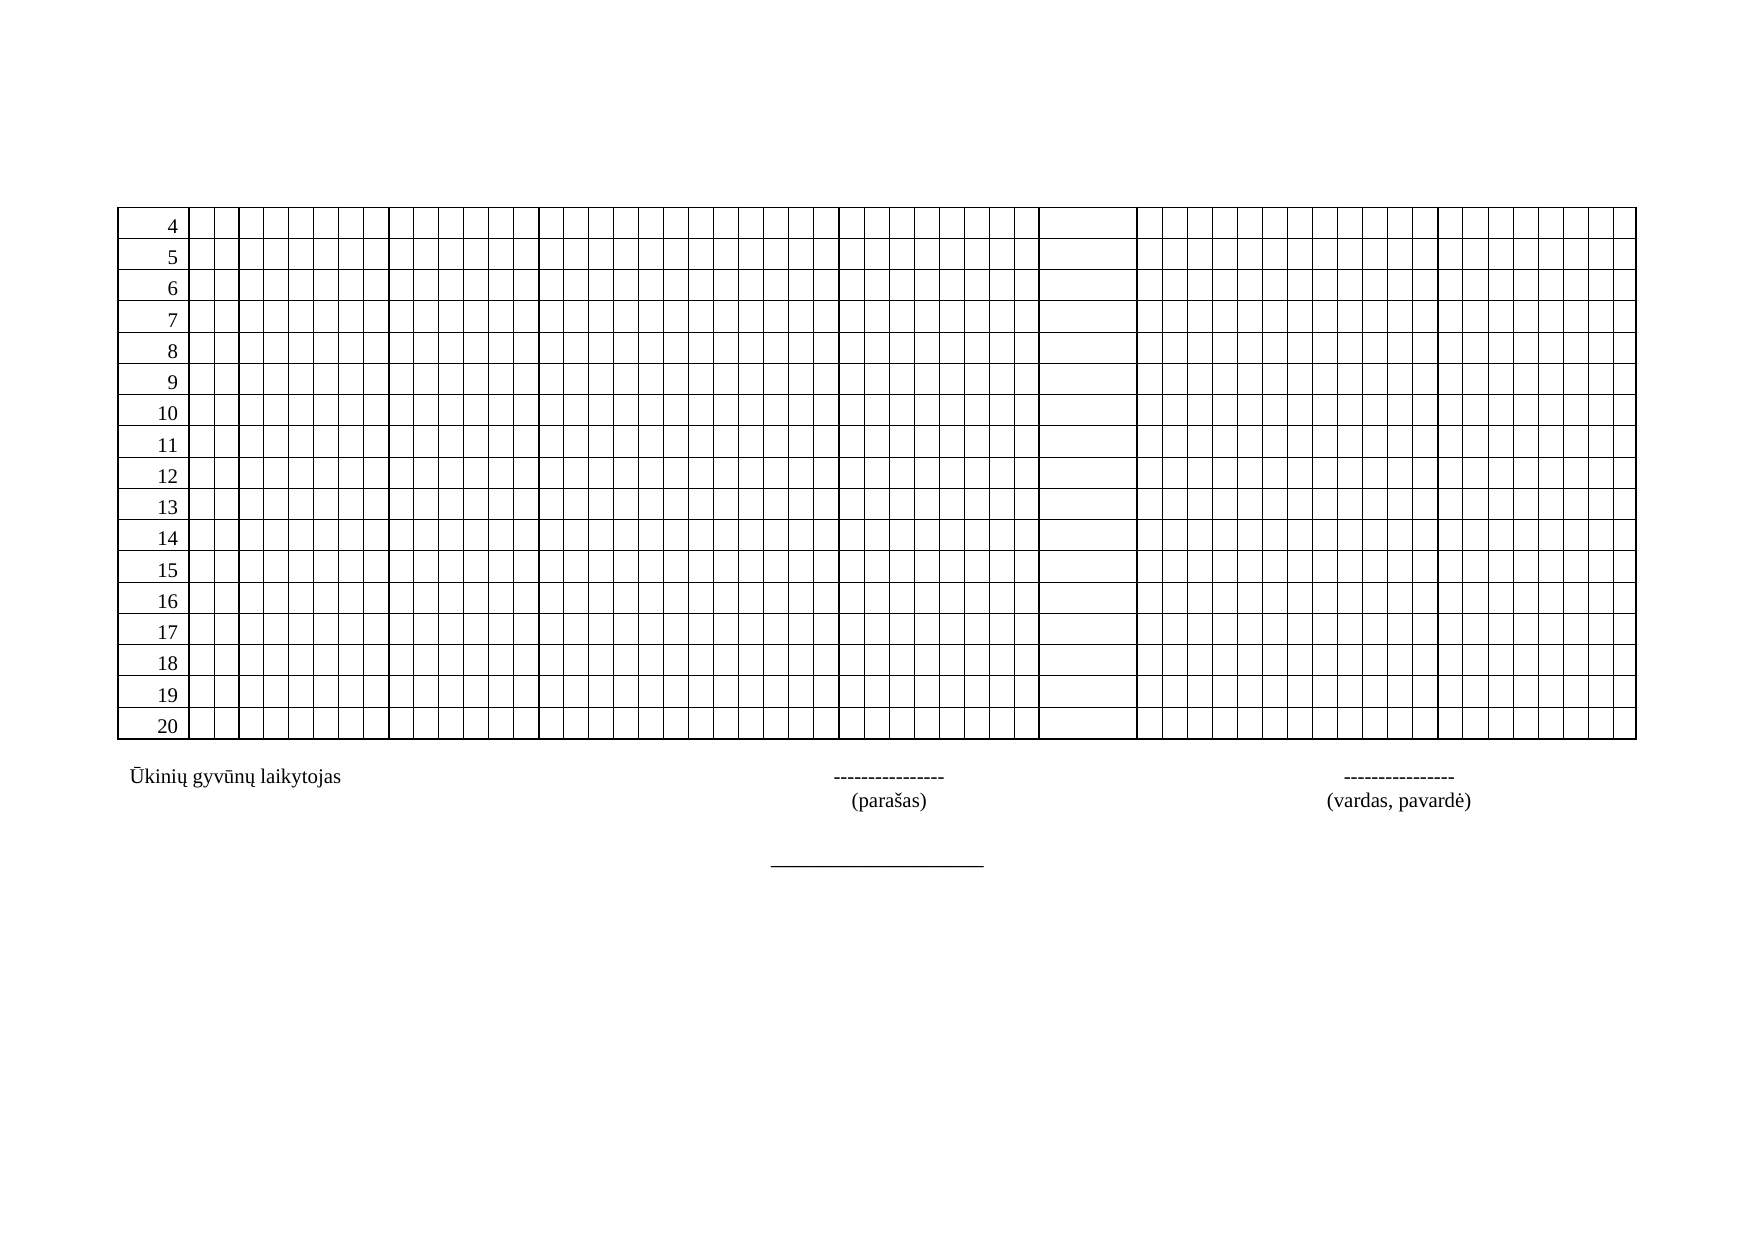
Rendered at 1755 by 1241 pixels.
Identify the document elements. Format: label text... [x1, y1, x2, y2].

table_cell 12 [119, 458, 188, 488]
table_cell [990, 208, 1014, 238]
table_cell [589, 520, 613, 550]
table_cell [464, 333, 488, 363]
table_cell [1188, 458, 1212, 488]
table_cell 18 [119, 645, 188, 675]
table_cell [364, 614, 388, 644]
table_cell [1338, 645, 1362, 675]
table_cell [1188, 208, 1212, 238]
table_cell [1238, 301, 1262, 332]
table_cell [1288, 583, 1312, 613]
table_cell [264, 239, 288, 269]
table_cell [739, 551, 763, 582]
table_cell [464, 458, 488, 488]
table_cell [1040, 708, 1136, 738]
table_cell [814, 458, 838, 488]
table_cell [840, 708, 864, 738]
table_cell [1015, 489, 1038, 519]
table_cell [764, 676, 788, 707]
table_cell [940, 520, 964, 550]
table_cell [364, 583, 388, 613]
table_cell [1040, 645, 1136, 675]
table_cell [1040, 395, 1136, 425]
table_cell [990, 364, 1014, 394]
table_cell [489, 333, 513, 363]
table_cell [439, 458, 463, 488]
table_cell [1288, 614, 1312, 644]
table_cell [1163, 676, 1187, 707]
table_cell [940, 708, 964, 738]
table_cell [1388, 426, 1412, 457]
table_cell [1388, 395, 1412, 425]
table_cell 9 [119, 364, 188, 394]
table_cell [289, 520, 313, 550]
table_cell [1238, 614, 1262, 644]
table_cell [215, 583, 238, 613]
table_cell [1463, 270, 1488, 300]
table_cell [639, 333, 663, 363]
table_cell [940, 426, 964, 457]
table_cell [1539, 520, 1563, 550]
table_cell [264, 645, 288, 675]
table_cell [289, 614, 313, 644]
table_cell [464, 645, 488, 675]
table_cell [390, 270, 413, 300]
table_cell [514, 645, 538, 675]
table_cell [339, 551, 363, 582]
table_cell [1463, 676, 1488, 707]
table_cell [789, 708, 813, 738]
table_cell [865, 426, 889, 457]
table_cell [739, 708, 763, 738]
table_cell [1163, 426, 1187, 457]
table_cell [240, 489, 263, 519]
table_cell [589, 208, 613, 238]
table_cell [739, 333, 763, 363]
table_cell [1564, 301, 1588, 332]
table_cell [789, 458, 813, 488]
table_cell [589, 489, 613, 519]
table_cell [1589, 520, 1613, 550]
table_cell [264, 583, 288, 613]
table_cell [439, 708, 463, 738]
table_cell [1313, 426, 1337, 457]
table_cell [1413, 301, 1437, 332]
table_cell [940, 458, 964, 488]
table_cell [339, 583, 363, 613]
table_cell [564, 645, 588, 675]
table_cell [614, 364, 638, 394]
table_cell [390, 583, 413, 613]
table_cell [1213, 520, 1237, 550]
table_cell [940, 333, 964, 363]
table_cell [215, 270, 238, 300]
table_cell [1213, 333, 1237, 363]
table_cell [589, 614, 613, 644]
table_cell [965, 239, 989, 269]
table_cell [1213, 270, 1237, 300]
table_cell [764, 395, 788, 425]
table_cell [990, 395, 1014, 425]
table_cell [240, 239, 263, 269]
table_cell [289, 301, 313, 332]
table_cell [240, 458, 263, 488]
table_cell [464, 520, 488, 550]
table_cell [1138, 270, 1162, 300]
table_cell [1514, 364, 1538, 394]
table_cell [464, 395, 488, 425]
table_cell [289, 489, 313, 519]
table_cell [739, 520, 763, 550]
table_cell [439, 426, 463, 457]
table_cell [1439, 645, 1462, 675]
table_cell 5 [119, 239, 188, 269]
table_cell [514, 333, 538, 363]
table_cell [1188, 583, 1212, 613]
table_cell [664, 614, 688, 644]
table_cell [1589, 583, 1613, 613]
table_cell [940, 676, 964, 707]
table_cell [339, 333, 363, 363]
table_cell [614, 676, 638, 707]
table_cell [1614, 395, 1635, 425]
table_cell [514, 551, 538, 582]
table_cell [289, 458, 313, 488]
table_cell [614, 270, 638, 300]
table_cell [1313, 208, 1337, 238]
table_cell [1514, 489, 1538, 519]
table_cell [1363, 270, 1387, 300]
table_cell [1163, 270, 1187, 300]
table_cell [1313, 551, 1337, 582]
table_cell [764, 614, 788, 644]
table_cell [1015, 583, 1038, 613]
table_cell [840, 520, 864, 550]
table_cell [514, 301, 538, 332]
table_cell [714, 333, 738, 363]
table_cell [1338, 426, 1362, 457]
table_cell [1015, 270, 1038, 300]
table_cell [589, 333, 613, 363]
table_cell [240, 708, 263, 738]
table_cell [965, 645, 989, 675]
table_cell [1288, 645, 1312, 675]
table_cell [464, 676, 488, 707]
table_cell [540, 708, 563, 738]
table_cell [364, 208, 388, 238]
table_cell [1213, 489, 1237, 519]
table_cell [865, 301, 889, 332]
table_cell [1163, 551, 1187, 582]
table_cell [1288, 301, 1312, 332]
table_cell [489, 489, 513, 519]
table_cell [1614, 239, 1635, 269]
table_cell [264, 364, 288, 394]
table_cell [1263, 426, 1287, 457]
table_cell [514, 239, 538, 269]
table_cell [1539, 458, 1563, 488]
table_cell [215, 395, 238, 425]
table_cell [1238, 520, 1262, 550]
table_cell [1589, 301, 1613, 332]
table_cell [840, 208, 864, 238]
table_cell [1413, 551, 1437, 582]
table_cell [865, 395, 889, 425]
table_cell [714, 708, 738, 738]
table_cell [1288, 239, 1312, 269]
table_cell [1589, 551, 1613, 582]
table_cell [240, 551, 263, 582]
table_cell [289, 645, 313, 675]
table_cell [1338, 270, 1362, 300]
table_cell [390, 645, 413, 675]
table_cell [1413, 676, 1437, 707]
table_cell [1489, 614, 1513, 644]
table_cell [814, 333, 838, 363]
table_cell [1188, 551, 1212, 582]
table_cell [464, 208, 488, 238]
table_cell [1539, 426, 1563, 457]
table_cell [614, 301, 638, 332]
table_cell [940, 270, 964, 300]
table_cell [540, 583, 563, 613]
table_cell [789, 583, 813, 613]
table_cell [564, 426, 588, 457]
table_cell [940, 239, 964, 269]
table_cell [1213, 426, 1237, 457]
table_cell [1238, 551, 1262, 582]
table_cell [990, 270, 1014, 300]
table_cell [940, 364, 964, 394]
table_cell [764, 364, 788, 394]
table_cell [1388, 270, 1412, 300]
table_cell [789, 395, 813, 425]
table_cell [364, 489, 388, 519]
table_cell [1163, 458, 1187, 488]
table_cell [1313, 458, 1337, 488]
table_cell [915, 395, 939, 425]
table_cell [1015, 458, 1038, 488]
table_cell [1489, 364, 1513, 394]
table_cell [915, 239, 939, 269]
table_cell [1489, 708, 1513, 738]
table_cell [489, 708, 513, 738]
table_cell [390, 239, 413, 269]
table_cell [1188, 676, 1212, 707]
table_cell [739, 489, 763, 519]
table_cell [764, 551, 788, 582]
table_cell [1338, 208, 1362, 238]
table_cell [314, 458, 338, 488]
table_cell [764, 270, 788, 300]
table_cell [1564, 270, 1588, 300]
table_cell [764, 489, 788, 519]
table_cell [965, 583, 989, 613]
table_cell [1539, 583, 1563, 613]
table_cell [1489, 426, 1513, 457]
table_cell [1213, 208, 1237, 238]
table_cell [990, 426, 1014, 457]
table_cell [840, 458, 864, 488]
table_cell [589, 426, 613, 457]
table_cell [1163, 583, 1187, 613]
table_cell [890, 301, 914, 332]
table_cell [1463, 614, 1488, 644]
table_cell [865, 333, 889, 363]
table_cell [1040, 333, 1136, 363]
table_cell [390, 708, 413, 738]
table_cell [1564, 395, 1588, 425]
table_cell [464, 583, 488, 613]
table_cell [840, 333, 864, 363]
table_cell [264, 395, 288, 425]
table_cell [1263, 676, 1287, 707]
table_cell [664, 551, 688, 582]
table_cell [714, 583, 738, 613]
table_cell [1040, 520, 1136, 550]
table_cell [1564, 458, 1588, 488]
table_cell [589, 583, 613, 613]
table_cell [664, 458, 688, 488]
table_cell [414, 239, 438, 269]
table_cell [1514, 395, 1538, 425]
table_cell [489, 301, 513, 332]
table_cell [1564, 520, 1588, 550]
table_cell [1213, 676, 1237, 707]
table_cell [1263, 208, 1287, 238]
table_cell [390, 551, 413, 582]
table_cell [614, 708, 638, 738]
table_cell [314, 708, 338, 738]
table_cell [339, 520, 363, 550]
table_cell [540, 270, 563, 300]
table_cell [840, 270, 864, 300]
table_cell [589, 645, 613, 675]
table_cell [1589, 645, 1613, 675]
table_cell [764, 645, 788, 675]
table_cell [414, 520, 438, 550]
table_cell [1213, 551, 1237, 582]
table_cell [489, 645, 513, 675]
table_cell [1514, 645, 1538, 675]
table_cell [1589, 708, 1613, 738]
table_cell [439, 614, 463, 644]
table_cell [940, 614, 964, 644]
table_cell [814, 551, 838, 582]
table_cell [414, 708, 438, 738]
table_cell [289, 551, 313, 582]
table_cell [1439, 208, 1462, 238]
table_cell [1463, 708, 1488, 738]
table_cell [414, 489, 438, 519]
table_cell [789, 364, 813, 394]
table_cell [264, 676, 288, 707]
table_cell [789, 676, 813, 707]
table_cell [1188, 395, 1212, 425]
table_cell [1338, 489, 1362, 519]
table_cell [814, 270, 838, 300]
table_cell [540, 520, 563, 550]
table_cell [1015, 333, 1038, 363]
table_cell [1263, 551, 1287, 582]
table_cell [240, 333, 263, 363]
table_cell [1213, 614, 1237, 644]
table_cell [1040, 676, 1136, 707]
table_cell [540, 458, 563, 488]
table_cell [1539, 395, 1563, 425]
table_cell [890, 270, 914, 300]
table_cell [990, 301, 1014, 332]
table_cell [540, 208, 563, 238]
table_cell [714, 489, 738, 519]
table_cell [1564, 489, 1588, 519]
table_cell 4 [119, 208, 188, 238]
table_header ---------------- (parašas) [634, 764, 1144, 812]
table_cell [714, 208, 738, 238]
table_cell [990, 239, 1014, 269]
table_cell [1338, 583, 1362, 613]
table_cell [564, 239, 588, 269]
table_cell [865, 489, 889, 519]
table_cell [664, 301, 688, 332]
table_cell [1439, 301, 1462, 332]
table_cell [540, 333, 563, 363]
table_cell 13 [119, 489, 188, 519]
table_cell [464, 426, 488, 457]
table_cell [890, 614, 914, 644]
table_cell [1338, 364, 1362, 394]
table_cell [1388, 458, 1412, 488]
table_cell [1163, 239, 1187, 269]
table_cell [314, 645, 338, 675]
table_cell [940, 395, 964, 425]
table_cell [739, 270, 763, 300]
table_cell [714, 458, 738, 488]
table_cell [1313, 395, 1337, 425]
table_cell [190, 708, 214, 738]
table_cell [639, 520, 663, 550]
table_cell [639, 551, 663, 582]
table_cell [1163, 645, 1187, 675]
table_cell [1463, 395, 1488, 425]
table_cell [1439, 520, 1462, 550]
table_cell [1514, 301, 1538, 332]
table_cell [1263, 708, 1287, 738]
table_cell [915, 270, 939, 300]
table_cell [840, 489, 864, 519]
table_cell [390, 426, 413, 457]
table_cell [1313, 614, 1337, 644]
table_cell [1614, 614, 1635, 644]
table_cell [289, 426, 313, 457]
table_cell [1564, 583, 1588, 613]
table_cell [1564, 708, 1588, 738]
table_cell [1388, 614, 1412, 644]
table_cell [614, 489, 638, 519]
table_cell [1489, 520, 1513, 550]
table_cell [664, 676, 688, 707]
table_cell [1338, 614, 1362, 644]
table_cell [1489, 208, 1513, 238]
table_cell [215, 301, 238, 332]
table_cell [1589, 489, 1613, 519]
table_cell [1188, 614, 1212, 644]
table_cell [689, 239, 713, 269]
table_cell [1288, 489, 1312, 519]
table_cell [215, 333, 238, 363]
table_cell [1040, 208, 1136, 238]
table_cell 19 [119, 676, 188, 707]
table_cell [1313, 520, 1337, 550]
table_cell [1614, 489, 1635, 519]
table_cell [1288, 270, 1312, 300]
table_cell [564, 333, 588, 363]
table_cell [564, 395, 588, 425]
table_cell [364, 458, 388, 488]
table_cell [240, 301, 263, 332]
table_cell [314, 426, 338, 457]
table_cell [1489, 301, 1513, 332]
table_cell [264, 708, 288, 738]
table_cell [639, 676, 663, 707]
table_cell [965, 270, 989, 300]
table_cell [689, 645, 713, 675]
table_cell [1439, 426, 1462, 457]
table_cell [1263, 301, 1287, 332]
table_cell [639, 301, 663, 332]
table_cell [915, 426, 939, 457]
table_cell [1514, 583, 1538, 613]
table_cell 11 [119, 426, 188, 457]
table_cell [564, 708, 588, 738]
table_cell [1388, 333, 1412, 363]
table_cell [439, 364, 463, 394]
table_cell [364, 301, 388, 332]
table_cell [840, 645, 864, 675]
table_cell [965, 489, 989, 519]
table_cell [364, 551, 388, 582]
table_cell [1363, 301, 1387, 332]
table_cell [1463, 489, 1488, 519]
table_cell [1313, 645, 1337, 675]
table_cell [364, 364, 388, 394]
table_cell [664, 239, 688, 269]
table_cell [489, 364, 513, 394]
table_cell [1388, 583, 1412, 613]
table_cell [1589, 614, 1613, 644]
table_cell [915, 583, 939, 613]
table_cell [1413, 270, 1437, 300]
table_cell [1188, 645, 1212, 675]
table_cell [589, 551, 613, 582]
table_cell [1589, 426, 1613, 457]
table_cell [1263, 520, 1287, 550]
table_cell [1138, 208, 1162, 238]
table_cell [664, 395, 688, 425]
table_cell [664, 208, 688, 238]
table_cell [614, 458, 638, 488]
table_cell [1288, 551, 1312, 582]
table_cell [1539, 239, 1563, 269]
table_cell [564, 520, 588, 550]
table_cell [639, 208, 663, 238]
table_cell [1263, 583, 1287, 613]
table_cell [1564, 333, 1588, 363]
table_cell [739, 301, 763, 332]
table_cell [664, 364, 688, 394]
table_cell [414, 208, 438, 238]
table_cell [664, 520, 688, 550]
table_cell [540, 426, 563, 457]
table_cell [1539, 676, 1563, 707]
table_cell [1363, 364, 1387, 394]
table_cell [965, 458, 989, 488]
table_cell [639, 489, 663, 519]
table_cell [915, 208, 939, 238]
table_cell [1338, 333, 1362, 363]
table_cell [764, 208, 788, 238]
table_cell [689, 208, 713, 238]
table_cell [1589, 333, 1613, 363]
table_cell [714, 395, 738, 425]
table_cell [364, 645, 388, 675]
table_cell [264, 426, 288, 457]
table_cell [1514, 270, 1538, 300]
table_cell [1439, 489, 1462, 519]
table_cell [1363, 426, 1387, 457]
table_cell [390, 333, 413, 363]
table_cell [1589, 364, 1613, 394]
table_cell [1338, 395, 1362, 425]
table_cell [215, 520, 238, 550]
table_cell [1363, 520, 1387, 550]
table_cell [364, 676, 388, 707]
table_cell 16 [119, 583, 188, 613]
table_cell [390, 676, 413, 707]
table_cell [1439, 708, 1462, 738]
table_cell [639, 426, 663, 457]
table_cell [1564, 551, 1588, 582]
table_cell [240, 520, 263, 550]
table_cell [339, 208, 363, 238]
table_cell [1514, 551, 1538, 582]
table_cell [890, 364, 914, 394]
table_cell [1213, 364, 1237, 394]
table_cell [1288, 458, 1312, 488]
table_cell [739, 239, 763, 269]
table_cell 7 [119, 301, 188, 332]
table_cell [1138, 551, 1162, 582]
table_cell [1363, 551, 1387, 582]
table_cell [1163, 208, 1187, 238]
table_cell [414, 426, 438, 457]
table_cell [1539, 208, 1563, 238]
table_cell [1514, 676, 1538, 707]
table_cell [264, 489, 288, 519]
table_cell [489, 520, 513, 550]
table_cell [764, 708, 788, 738]
table_cell [789, 426, 813, 457]
table_cell [890, 208, 914, 238]
table_cell [1363, 458, 1387, 488]
table_cell [639, 708, 663, 738]
table_cell [739, 458, 763, 488]
table_cell [814, 208, 838, 238]
table_cell [764, 520, 788, 550]
table_cell [1163, 364, 1187, 394]
table_cell [1413, 583, 1437, 613]
table_cell [1489, 583, 1513, 613]
table_cell [1489, 676, 1513, 707]
table_cell [240, 645, 263, 675]
table_cell 15 [119, 551, 188, 582]
table_cell [1413, 364, 1437, 394]
table_cell [1138, 426, 1162, 457]
table_cell [639, 614, 663, 644]
table_cell [1463, 583, 1488, 613]
table_cell [1614, 645, 1635, 675]
table_cell [540, 239, 563, 269]
table_cell [915, 520, 939, 550]
table_cell [314, 270, 338, 300]
table_cell [339, 708, 363, 738]
table_cell [1163, 708, 1187, 738]
table_cell [264, 270, 288, 300]
table_cell [1463, 520, 1488, 550]
table_cell [339, 645, 363, 675]
table_cell [1213, 239, 1237, 269]
table_cell [865, 364, 889, 394]
table_cell [814, 239, 838, 269]
table_cell [689, 708, 713, 738]
table_cell [1413, 208, 1437, 238]
table_cell [1413, 520, 1437, 550]
table_cell [764, 239, 788, 269]
table_cell [240, 364, 263, 394]
table_cell [1589, 270, 1613, 300]
table_cell [1313, 583, 1337, 613]
table_cell [289, 364, 313, 394]
table_cell [1163, 614, 1187, 644]
table_cell [689, 426, 713, 457]
table_cell [489, 426, 513, 457]
table_cell [915, 458, 939, 488]
table_cell [364, 395, 388, 425]
table_cell [1040, 458, 1136, 488]
table_cell [1514, 426, 1538, 457]
table_cell [789, 645, 813, 675]
table_cell [1363, 489, 1387, 519]
table_cell [190, 333, 214, 363]
table_cell [614, 333, 638, 363]
table_cell [589, 270, 613, 300]
table_cell [1539, 551, 1563, 582]
table_cell [814, 301, 838, 332]
table_cell [1338, 551, 1362, 582]
table_cell [589, 708, 613, 738]
table_cell [1539, 301, 1563, 332]
table_cell [1338, 458, 1362, 488]
table_cell [865, 458, 889, 488]
table_cell [1040, 614, 1136, 644]
table_cell [789, 208, 813, 238]
table_cell [1388, 208, 1412, 238]
table_cell [414, 270, 438, 300]
text _________________ [118, 841, 1636, 870]
table_cell [339, 489, 363, 519]
table_cell [689, 520, 713, 550]
table_cell [1015, 708, 1038, 738]
table_cell [965, 520, 989, 550]
table_cell [190, 395, 214, 425]
table_cell [614, 208, 638, 238]
table_cell [1388, 520, 1412, 550]
table_cell [890, 645, 914, 675]
table_cell [1138, 395, 1162, 425]
table_cell [840, 551, 864, 582]
table_cell [1213, 458, 1237, 488]
table_cell [739, 676, 763, 707]
table_cell [714, 614, 738, 644]
table_cell [489, 395, 513, 425]
table_cell [240, 614, 263, 644]
table_cell [840, 426, 864, 457]
table_cell [215, 458, 238, 488]
table_cell [1238, 458, 1262, 488]
table_cell [1363, 645, 1387, 675]
table_cell [865, 583, 889, 613]
table_cell [915, 551, 939, 582]
table_cell [1015, 364, 1038, 394]
table_cell [1614, 708, 1635, 738]
table_cell [489, 676, 513, 707]
table_cell [514, 489, 538, 519]
table_cell [1564, 426, 1588, 457]
table_cell [1413, 239, 1437, 269]
table_cell [689, 395, 713, 425]
table_cell [990, 520, 1014, 550]
table_cell [215, 551, 238, 582]
table_cell [814, 614, 838, 644]
table_cell [990, 676, 1014, 707]
table_cell [514, 270, 538, 300]
table_cell [664, 270, 688, 300]
table_cell [564, 208, 588, 238]
table_cell [190, 426, 214, 457]
table_cell [1163, 489, 1187, 519]
table_cell [1439, 583, 1462, 613]
table_cell [314, 583, 338, 613]
table_cell [289, 239, 313, 269]
table_cell [564, 489, 588, 519]
table_cell [215, 676, 238, 707]
table_cell [1388, 645, 1412, 675]
table_cell [639, 458, 663, 488]
table_cell [1564, 239, 1588, 269]
table_cell [564, 676, 588, 707]
table_cell [664, 583, 688, 613]
table_cell [1413, 333, 1437, 363]
table_cell [464, 270, 488, 300]
table_cell [215, 364, 238, 394]
table_cell [814, 364, 838, 394]
table_cell [1213, 708, 1237, 738]
table_cell [190, 614, 214, 644]
table_cell [1313, 239, 1337, 269]
table_cell [1213, 583, 1237, 613]
table_cell [865, 645, 889, 675]
table_cell [215, 426, 238, 457]
table_cell [540, 395, 563, 425]
table_cell [190, 239, 214, 269]
table_cell [1589, 208, 1613, 238]
table_cell [840, 301, 864, 332]
table_cell [439, 520, 463, 550]
table_cell [714, 520, 738, 550]
table_cell [664, 333, 688, 363]
table_cell [840, 583, 864, 613]
table_cell [840, 676, 864, 707]
table_cell [489, 614, 513, 644]
table_cell [990, 489, 1014, 519]
table_cell [1489, 395, 1513, 425]
table_cell [614, 395, 638, 425]
table_cell [414, 458, 438, 488]
table_cell [1188, 239, 1212, 269]
table_cell [314, 551, 338, 582]
table_cell [1463, 551, 1488, 582]
table_cell [965, 333, 989, 363]
table_cell [1238, 645, 1262, 675]
table_cell [1138, 489, 1162, 519]
table_cell [1288, 364, 1312, 394]
table_cell [1263, 333, 1287, 363]
table_cell [614, 614, 638, 644]
table_cell [789, 489, 813, 519]
table_cell [240, 583, 263, 613]
table_cell [814, 708, 838, 738]
table_cell [739, 395, 763, 425]
table_cell 8 [119, 333, 188, 363]
table_cell [714, 270, 738, 300]
table_cell [1514, 708, 1538, 738]
table_header Ūkinių gyvūnų laikytojas [118, 764, 633, 812]
table_cell [990, 708, 1014, 738]
table_cell [689, 270, 713, 300]
table_cell [1015, 645, 1038, 675]
table_cell [264, 208, 288, 238]
table_cell [1263, 395, 1287, 425]
table_cell [965, 301, 989, 332]
table_cell [514, 583, 538, 613]
table_cell [339, 676, 363, 707]
table_cell [289, 395, 313, 425]
table_cell [1614, 583, 1635, 613]
table_cell [814, 426, 838, 457]
table_cell [390, 395, 413, 425]
table_cell [439, 208, 463, 238]
table_cell [1388, 489, 1412, 519]
table_cell [1040, 583, 1136, 613]
table_cell [314, 520, 338, 550]
table_cell [1238, 333, 1262, 363]
table_cell [965, 208, 989, 238]
table_cell [1238, 395, 1262, 425]
table_cell [439, 301, 463, 332]
table_cell [540, 645, 563, 675]
table_cell [190, 520, 214, 550]
table_cell [564, 270, 588, 300]
table_cell [514, 676, 538, 707]
table_cell [489, 551, 513, 582]
table_cell [1463, 333, 1488, 363]
table_cell [965, 676, 989, 707]
table_cell [240, 208, 263, 238]
table_cell [314, 239, 338, 269]
table_cell [689, 489, 713, 519]
table_cell [190, 676, 214, 707]
table_cell [1388, 676, 1412, 707]
table_cell [1163, 520, 1187, 550]
table_cell [314, 614, 338, 644]
table_cell [190, 208, 214, 238]
table_cell [865, 708, 889, 738]
table_cell [439, 645, 463, 675]
table_cell [564, 301, 588, 332]
table_cell [339, 458, 363, 488]
table_cell [514, 614, 538, 644]
table_cell [1614, 520, 1635, 550]
table_cell [840, 239, 864, 269]
table_cell [1614, 301, 1635, 332]
table_cell [1413, 395, 1437, 425]
table_cell [1489, 645, 1513, 675]
table_cell [789, 614, 813, 644]
table_cell [514, 426, 538, 457]
table_cell [840, 614, 864, 644]
table_cell [1413, 426, 1437, 457]
table_cell [564, 551, 588, 582]
table_cell [1539, 270, 1563, 300]
table_cell [314, 364, 338, 394]
table_cell [1463, 239, 1488, 269]
table_cell [664, 645, 688, 675]
table_cell [1614, 458, 1635, 488]
table_cell [1413, 708, 1437, 738]
table_cell [1015, 676, 1038, 707]
table_cell [764, 458, 788, 488]
table_cell [1363, 208, 1387, 238]
table_cell [289, 333, 313, 363]
table_cell [1539, 364, 1563, 394]
table_cell [915, 614, 939, 644]
table_cell [1514, 239, 1538, 269]
table_cell [940, 489, 964, 519]
table_cell [390, 614, 413, 644]
table_cell [339, 301, 363, 332]
table_cell [814, 520, 838, 550]
table_cell [439, 489, 463, 519]
table_cell [890, 676, 914, 707]
table_cell [1439, 364, 1462, 394]
table_cell [540, 301, 563, 332]
table_cell [1388, 301, 1412, 332]
table_cell [990, 614, 1014, 644]
table_cell [1263, 489, 1287, 519]
table_cell [814, 645, 838, 675]
table_cell [489, 270, 513, 300]
table_cell 6 [119, 270, 188, 300]
table_cell [1363, 676, 1387, 707]
table_cell [1263, 458, 1287, 488]
table_cell [714, 676, 738, 707]
table_cell [190, 551, 214, 582]
table_cell [1015, 551, 1038, 582]
table_cell [1040, 270, 1136, 300]
table_cell [865, 676, 889, 707]
table_cell [364, 333, 388, 363]
table_cell [639, 270, 663, 300]
table_cell [1439, 395, 1462, 425]
table_cell [1589, 239, 1613, 269]
table_cell [439, 583, 463, 613]
table_cell [589, 239, 613, 269]
table_cell [739, 208, 763, 238]
table_cell [689, 301, 713, 332]
table_cell [1463, 364, 1488, 394]
table_cell [915, 301, 939, 332]
table_cell [414, 364, 438, 394]
table_cell [1614, 676, 1635, 707]
table_cell [1388, 708, 1412, 738]
table_cell [339, 395, 363, 425]
table_cell [1313, 708, 1337, 738]
table_cell [789, 239, 813, 269]
table_cell [1614, 208, 1635, 238]
table_cell [1288, 520, 1312, 550]
table_cell [264, 614, 288, 644]
table_cell [414, 676, 438, 707]
table_cell [1514, 208, 1538, 238]
table_cell 10 [119, 395, 188, 425]
table_cell [1539, 645, 1563, 675]
table_cell [664, 489, 688, 519]
table_cell [439, 551, 463, 582]
table_cell [289, 676, 313, 707]
table_cell [514, 208, 538, 238]
table_cell [1439, 676, 1462, 707]
table_cell [789, 551, 813, 582]
table_cell [1015, 239, 1038, 269]
table_cell [1188, 426, 1212, 457]
table_cell [1288, 676, 1312, 707]
table_cell [1564, 208, 1588, 238]
table_cell [1463, 208, 1488, 238]
table_cell [464, 364, 488, 394]
table_cell [689, 614, 713, 644]
table_cell [639, 239, 663, 269]
table_cell [439, 676, 463, 707]
table_cell [1288, 395, 1312, 425]
table_cell [1238, 208, 1262, 238]
table_cell [814, 676, 838, 707]
table_cell [1614, 551, 1635, 582]
table_cell [339, 614, 363, 644]
table_cell [1614, 426, 1635, 457]
table_cell [1138, 301, 1162, 332]
table_cell [689, 551, 713, 582]
table_cell [915, 676, 939, 707]
table_cell [1363, 583, 1387, 613]
table_cell [1388, 364, 1412, 394]
table_cell [1040, 426, 1136, 457]
table_cell [314, 489, 338, 519]
table_cell [240, 395, 263, 425]
table_cell [1313, 301, 1337, 332]
table_cell [289, 583, 313, 613]
table_cell [1514, 458, 1538, 488]
table_cell [689, 676, 713, 707]
table_cell [1163, 395, 1187, 425]
table_cell [840, 395, 864, 425]
table_cell [339, 364, 363, 394]
table_cell [865, 208, 889, 238]
table_cell [564, 583, 588, 613]
table_cell [489, 458, 513, 488]
table_cell [1040, 551, 1136, 582]
table_cell [890, 426, 914, 457]
table_cell [489, 583, 513, 613]
table_cell [264, 301, 288, 332]
table_cell [814, 395, 838, 425]
table_cell [1614, 270, 1635, 300]
table_cell [1439, 333, 1462, 363]
table_cell [1138, 645, 1162, 675]
table_cell [289, 708, 313, 738]
table_cell [1288, 708, 1312, 738]
table_cell [739, 614, 763, 644]
table_cell [1015, 614, 1038, 644]
table_cell [1138, 520, 1162, 550]
table_cell [414, 614, 438, 644]
table_cell [614, 583, 638, 613]
table_cell [940, 208, 964, 238]
table_cell [940, 583, 964, 613]
table_cell [1338, 301, 1362, 332]
table_cell [240, 676, 263, 707]
table_cell [840, 364, 864, 394]
table_cell [990, 645, 1014, 675]
table_cell [1188, 301, 1212, 332]
table_cell [439, 270, 463, 300]
table_cell [1238, 270, 1262, 300]
table_cell [1489, 270, 1513, 300]
table_cell [739, 364, 763, 394]
table_cell [1213, 645, 1237, 675]
table_cell [1413, 489, 1437, 519]
table_cell [689, 364, 713, 394]
table_cell [714, 551, 738, 582]
table_cell [1263, 239, 1287, 269]
table_cell [190, 645, 214, 675]
table_cell [1263, 270, 1287, 300]
table_cell [190, 301, 214, 332]
table_cell [1288, 333, 1312, 363]
table_cell [890, 239, 914, 269]
table_cell [1539, 489, 1563, 519]
table_cell [1040, 364, 1136, 394]
table_cell [965, 395, 989, 425]
table_cell [639, 364, 663, 394]
table_cell [414, 333, 438, 363]
table_cell [1439, 551, 1462, 582]
table_cell [990, 458, 1014, 488]
table_cell [1463, 645, 1488, 675]
table_cell [1313, 364, 1337, 394]
table_cell [1288, 208, 1312, 238]
table_cell [664, 426, 688, 457]
table_cell [940, 301, 964, 332]
table_cell [364, 426, 388, 457]
table_cell [464, 551, 488, 582]
table_cell [390, 364, 413, 394]
table_cell [1564, 676, 1588, 707]
table_cell [464, 301, 488, 332]
table_cell [890, 395, 914, 425]
table_cell [289, 208, 313, 238]
table_cell [190, 489, 214, 519]
table_cell [789, 333, 813, 363]
table_cell [965, 614, 989, 644]
table_cell [190, 270, 214, 300]
table_cell [1539, 708, 1563, 738]
table_cell [915, 708, 939, 738]
table_cell [215, 645, 238, 675]
table_cell [314, 676, 338, 707]
table_cell [714, 364, 738, 394]
table_cell [789, 270, 813, 300]
table_cell [890, 583, 914, 613]
table_cell [890, 520, 914, 550]
table_cell 20 [119, 708, 188, 738]
table_cell [965, 551, 989, 582]
table_cell [1040, 301, 1136, 332]
table_cell [464, 708, 488, 738]
table_cell [865, 520, 889, 550]
table_cell [890, 489, 914, 519]
table_cell [714, 426, 738, 457]
table_cell [1439, 458, 1462, 488]
table_cell [739, 583, 763, 613]
table_cell [464, 614, 488, 644]
table_cell [1313, 270, 1337, 300]
table_cell [1489, 239, 1513, 269]
table_cell [364, 520, 388, 550]
table_cell [1514, 614, 1538, 644]
table_cell [564, 458, 588, 488]
table_cell [940, 645, 964, 675]
table_cell [414, 301, 438, 332]
table_cell [1188, 708, 1212, 738]
table_cell [915, 645, 939, 675]
table_cell [489, 239, 513, 269]
table_cell [915, 333, 939, 363]
table_header ---------------- (vardas, pavardė) [1144, 764, 1653, 812]
table_cell [1263, 645, 1287, 675]
table_cell [990, 333, 1014, 363]
table_cell [1463, 458, 1488, 488]
table_cell [614, 520, 638, 550]
table_cell [965, 426, 989, 457]
table_cell [1138, 583, 1162, 613]
table_cell [414, 551, 438, 582]
table_cell [1188, 364, 1212, 394]
table_cell [1363, 708, 1387, 738]
table_cell [1489, 551, 1513, 582]
table_cell [540, 676, 563, 707]
table_cell [1489, 458, 1513, 488]
table_cell [1564, 645, 1588, 675]
table_cell [540, 614, 563, 644]
table_cell [1564, 364, 1588, 394]
table_cell [1363, 614, 1387, 644]
table_cell [689, 583, 713, 613]
table_cell [289, 270, 313, 300]
table_cell [1589, 395, 1613, 425]
table_cell [464, 239, 488, 269]
table_cell [1338, 676, 1362, 707]
table_cell [1614, 333, 1635, 363]
table_cell [915, 364, 939, 394]
table_cell [614, 426, 638, 457]
table_cell [364, 239, 388, 269]
table_cell [1413, 458, 1437, 488]
table_cell [1489, 333, 1513, 363]
table_cell [714, 239, 738, 269]
table_cell [990, 583, 1014, 613]
table_cell [965, 364, 989, 394]
table_cell [1138, 364, 1162, 394]
table_cell 14 [119, 520, 188, 550]
table_cell [589, 364, 613, 394]
table_cell [1463, 301, 1488, 332]
table_cell [1313, 333, 1337, 363]
table_cell [1163, 333, 1187, 363]
table_cell [614, 239, 638, 269]
table_cell [1413, 645, 1437, 675]
table_cell [364, 708, 388, 738]
table_cell [764, 301, 788, 332]
table_cell [1138, 708, 1162, 738]
table_cell [589, 676, 613, 707]
table_cell [1138, 614, 1162, 644]
table_cell [1439, 614, 1462, 644]
table_cell [865, 270, 889, 300]
table_cell [789, 520, 813, 550]
table_cell [390, 520, 413, 550]
table_cell [439, 239, 463, 269]
table_cell [890, 551, 914, 582]
table_cell [1015, 520, 1038, 550]
table_cell [1138, 239, 1162, 269]
table_cell [514, 520, 538, 550]
table_cell [1040, 489, 1136, 519]
table_cell [1188, 333, 1212, 363]
table_cell [1539, 333, 1563, 363]
table_cell [1015, 395, 1038, 425]
table_cell [1338, 708, 1362, 738]
table_cell [314, 395, 338, 425]
table_cell [514, 395, 538, 425]
table_cell [540, 364, 563, 394]
table_cell [1338, 520, 1362, 550]
table_cell [1238, 364, 1262, 394]
table_cell [915, 489, 939, 519]
table_cell [1589, 458, 1613, 488]
table_cell [314, 208, 338, 238]
table_cell [339, 426, 363, 457]
table_cell [215, 708, 238, 738]
table_cell [1138, 458, 1162, 488]
table_cell [714, 301, 738, 332]
table_cell [1363, 333, 1387, 363]
table_cell [264, 520, 288, 550]
table_cell [1413, 614, 1437, 644]
table_cell [1238, 708, 1262, 738]
table_cell [865, 239, 889, 269]
table_cell [1388, 551, 1412, 582]
table_cell [339, 270, 363, 300]
table_cell [364, 270, 388, 300]
table_cell [965, 708, 989, 738]
table_cell [1263, 614, 1287, 644]
table_cell [240, 270, 263, 300]
table_cell [1388, 239, 1412, 269]
table_cell [890, 458, 914, 488]
table_cell 17 [119, 614, 188, 644]
table_cell [764, 583, 788, 613]
table_cell [215, 489, 238, 519]
table_cell [940, 551, 964, 582]
table_cell [339, 239, 363, 269]
table_cell [1288, 426, 1312, 457]
table_cell [865, 614, 889, 644]
table_cell [1238, 583, 1262, 613]
table_cell [1263, 364, 1287, 394]
table_cell [714, 645, 738, 675]
table_cell [240, 426, 263, 457]
table_cell [1188, 489, 1212, 519]
table_cell [439, 395, 463, 425]
table_cell [1313, 676, 1337, 707]
table_cell [1040, 239, 1136, 269]
table_cell [190, 458, 214, 488]
table_cell [890, 333, 914, 363]
table_cell [1463, 426, 1488, 457]
table_cell [1439, 270, 1462, 300]
table_cell [814, 489, 838, 519]
table_cell [215, 614, 238, 644]
table_cell [789, 301, 813, 332]
table_cell [1213, 301, 1237, 332]
table_cell [264, 333, 288, 363]
table_cell [1138, 676, 1162, 707]
table_cell [190, 364, 214, 394]
table_cell [314, 301, 338, 332]
table_cell [514, 364, 538, 394]
table_cell [1489, 489, 1513, 519]
table_cell [1238, 239, 1262, 269]
table_cell [764, 426, 788, 457]
table_cell [639, 395, 663, 425]
table_cell [540, 489, 563, 519]
table_cell [215, 239, 238, 269]
table_cell [764, 333, 788, 363]
table_cell [589, 301, 613, 332]
table_cell [514, 708, 538, 738]
table_cell [564, 364, 588, 394]
table_cell [689, 458, 713, 488]
table_cell [890, 708, 914, 738]
table_cell [264, 551, 288, 582]
table_cell [614, 551, 638, 582]
table_cell [1188, 270, 1212, 300]
table_cell [1188, 520, 1212, 550]
table_cell [514, 458, 538, 488]
table_cell [1213, 395, 1237, 425]
table_cell [264, 458, 288, 488]
table_cell [464, 489, 488, 519]
table_cell [739, 645, 763, 675]
table_cell [1363, 395, 1387, 425]
table_cell [314, 333, 338, 363]
table_cell [1015, 426, 1038, 457]
table_cell [489, 208, 513, 238]
table_cell [990, 551, 1014, 582]
table_cell [1015, 301, 1038, 332]
table_cell [1138, 333, 1162, 363]
table_cell [1238, 489, 1262, 519]
table_cell [589, 458, 613, 488]
table_cell [1514, 333, 1538, 363]
table_cell [639, 583, 663, 613]
table_cell [1313, 489, 1337, 519]
table_cell [664, 708, 688, 738]
table_cell [689, 333, 713, 363]
table_cell [1539, 614, 1563, 644]
table_cell [414, 583, 438, 613]
table_cell [390, 301, 413, 332]
table_cell [614, 645, 638, 675]
table_cell [439, 333, 463, 363]
table_cell [414, 395, 438, 425]
table_cell [1564, 614, 1588, 644]
table_cell [190, 583, 214, 613]
table_cell [589, 395, 613, 425]
table_cell [1238, 676, 1262, 707]
table_cell [215, 208, 238, 238]
table_cell [1163, 301, 1187, 332]
table_cell [414, 645, 438, 675]
table_cell [1439, 239, 1462, 269]
table_cell [390, 208, 413, 238]
table_cell [1514, 520, 1538, 550]
table_cell [639, 645, 663, 675]
table_cell [564, 614, 588, 644]
table_cell [540, 551, 563, 582]
table_cell [1614, 364, 1635, 394]
table_cell [1363, 239, 1387, 269]
table_cell [390, 489, 413, 519]
table_cell [1015, 208, 1038, 238]
table_cell [1338, 239, 1362, 269]
table_cell [739, 426, 763, 457]
table_cell [865, 551, 889, 582]
table_cell [1238, 426, 1262, 457]
table_cell [390, 458, 413, 488]
table_cell [1589, 676, 1613, 707]
table_cell [814, 583, 838, 613]
